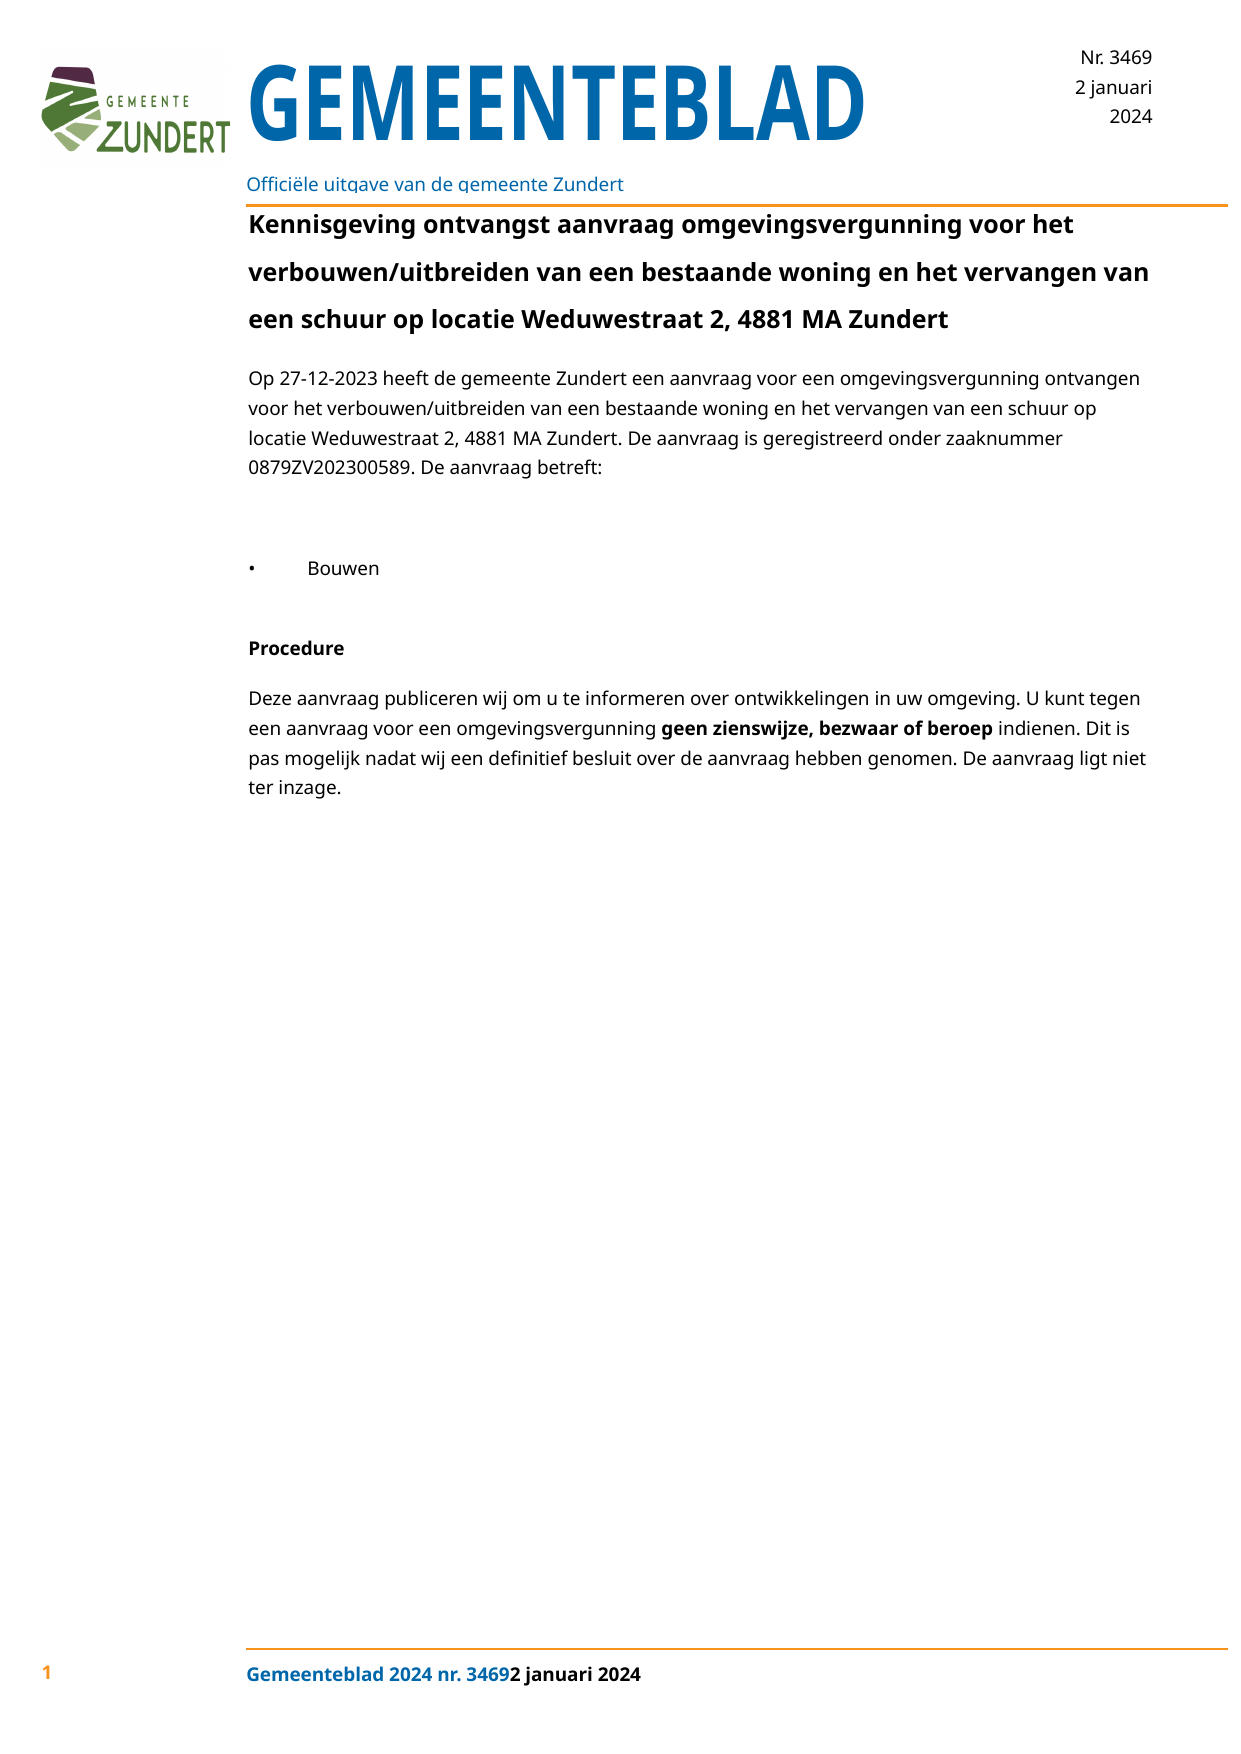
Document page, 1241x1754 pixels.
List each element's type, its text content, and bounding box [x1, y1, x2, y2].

text Op 27-12-2023 heeft de gemeente Zundert een aanvraag voor een omgevingsvergunning ontvangen voor het verbouwen/uitbreiden van een bestaande woning en het vervangen van een schuur op locatie Weduwestraat 2, 4881 MA Zundert. De aanvraag is geregistreerd onder zaaknummer 0879ZV202300589. De aanvraag betreft: [248, 366, 1152, 480]
list Bouwen [248, 555, 1152, 581]
text Procedure [248, 635, 1152, 661]
text Kennisgeving ontvangst aanvraag omgevingsvergunning voor het verbouwen/uitbreiden van een bestaande woning en het vervangen van een schuur op locatie Weduwestraat 2, 4881 MA Zundert [248, 207, 1152, 336]
text Deze aanvraag publiceren wij om u te informeren over ontwikkelingen in uw omgeving. U kunt tegen een aanvraag voor een omgevingsvergunning geen zienswijze, bezwaar of beroep indienen. Dit is pas mogelijk nadat wij een definitief besluit over de aanvraag hebben genomen. De aanvraag ligt niet ter inzage. [248, 686, 1152, 800]
picture [41, 47, 231, 172]
